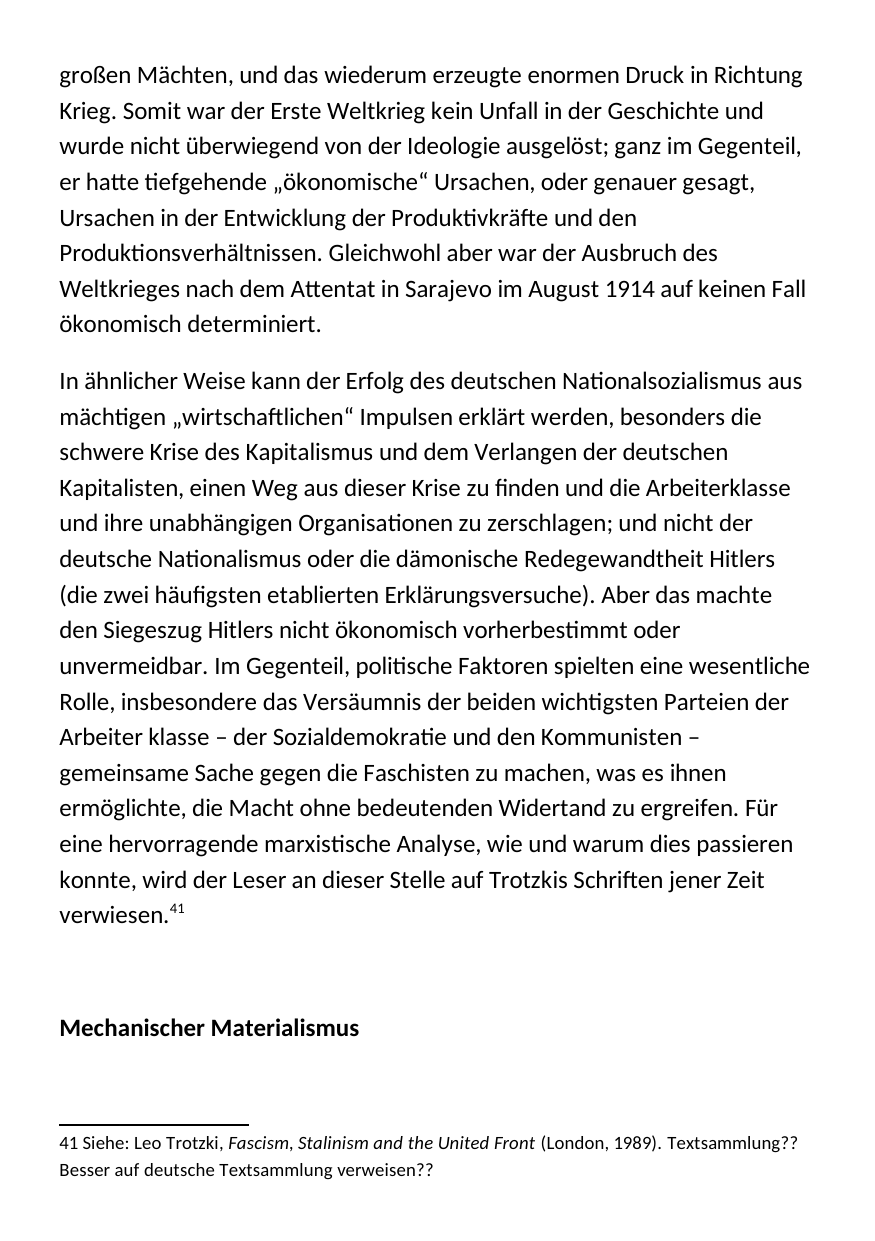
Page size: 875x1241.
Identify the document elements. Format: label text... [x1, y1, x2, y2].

text In ähnlicher Weise kann der Erfolg des deutschen Nationalsozialismus aus mächtigen „wirtschaftlichen“ Impulsen erklärt werden, besonders die schwere Krise des Kapitalismus und dem Verlangen der deutschen Kapitalisten, einen Weg aus dieser Krise zu finden und die Arbeiterklasse und ihre unabhängigen Organisationen zu zerschlagen; und nicht der deutsche Nationalismus oder die dämonische Redegewandtheit Hitlers (die zwei häufigsten etablierten Erklärungsversuche). Aber das machte den Siegeszug Hitlers nicht ökonomisch vorherbestimmt oder unvermeidbar. Im Gegenteil, politische Faktoren spielten eine wesentliche Rolle, insbesondere das Versäumnis der beiden wichtigsten Parteien der Arbeiter klasse – der Sozialdemokratie und den Kommunisten – gemeinsame Sache gegen die Faschisten zu machen, was es ihnen ermöglichte, die Macht ohne bedeutenden Widertand zu ergreifen. Für eine hervorragende marxistische Analyse, wie und warum dies passieren konnte, wird der Leser an dieser Stelle auf Trotzkis Schriften jener Zeit verwiesen. [59, 365, 815, 930]
text großen Mächten, und das wiederum erzeugte enormen Druck in Richtung Krieg. Somit war der Erste Weltkrieg kein Unfall in der Geschichte und wurde nicht überwiegend von der Ideologie ausgelöst; ganz im Gegenteil, er hatte tiefgehende „ökonomische“ Ursachen, oder genauer gesagt, Ursachen in der Entwicklung der Produktivkräfte und den Produktionsverhältnissen. Gleichwohl aber war der Ausbruch des Weltkrieges nach dem Attentat in Sarajevo im August 1914 auf keinen Fall ökonomisch determiniert. [59, 59, 815, 339]
text Mechanischer Materialismus [59, 1012, 815, 1043]
text Siehe: Leo Trotzki, Fascism, Stalinism and the United Front (London, 1989). Textsammlung?? Besser auf deutsche Textsammlung verweisen?? [59, 1131, 815, 1181]
